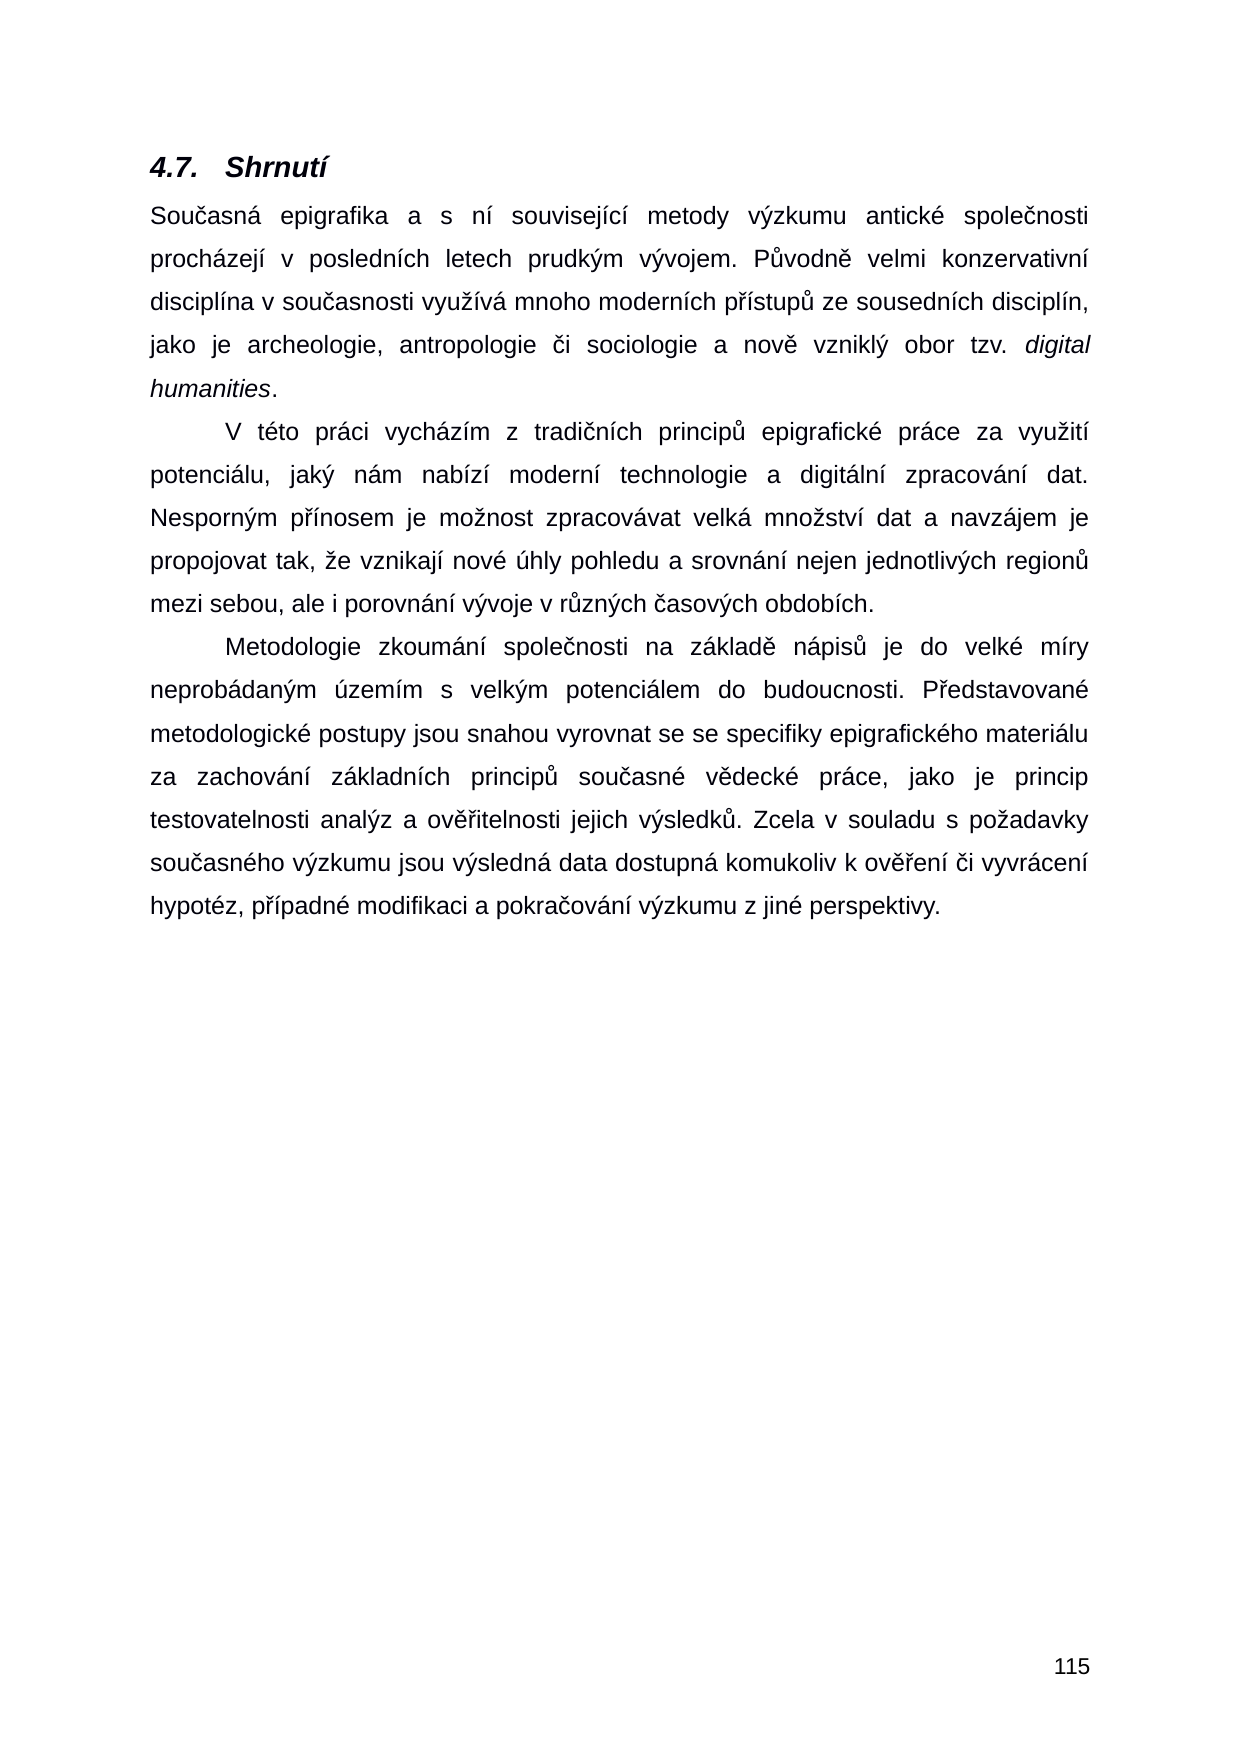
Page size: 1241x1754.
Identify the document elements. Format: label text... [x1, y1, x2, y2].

list Shrnutí [150, 150, 1090, 183]
text Současná epigrafika a s ní související metody výzkumu antické společnosti procházejí v posledních letech prudkým vývojem. Původně velmi konzervativní disciplína v současnosti využívá mnoho moderních přístupů ze sousedních disciplín, jako je archeologie, antropologie či sociologie a nově vzniklý obor tzv. digital humanities. [150, 201, 1090, 402]
text Metodologie zkoumání společnosti na základě nápisů je do velké míry neprobádaným územím s velkým potenciálem do budoucnosti. Představované metodologické postupy jsou snahou vyrovnat se se specifiky epigrafického materiálu za zachování základních principů současné vědecké práce, jako je princip testovatelnosti analýz a ověřitelnosti jejich výsledků. Zcela v souladu s požadavky současného výzkumu jsou výsledná data dostupná komukoliv k ověření či vyvrácení hypotéz, případné modifikaci a pokračování výzkumu z jiné perspektivy. [150, 632, 1090, 920]
text V této práci vycházím z tradičních principů epigrafické práce za využití potenciálu, jaký nám nabízí moderní technologie a digitální zpracování dat. Nesporným přínosem je možnost zpracovávat velká množství dat a navzájem je propojovat tak, že vznikají nové úhly pohledu a srovnání nejen jednotlivých regionů mezi sebou, ale i porovnání vývoje v různých časových obdobích. [150, 417, 1090, 618]
